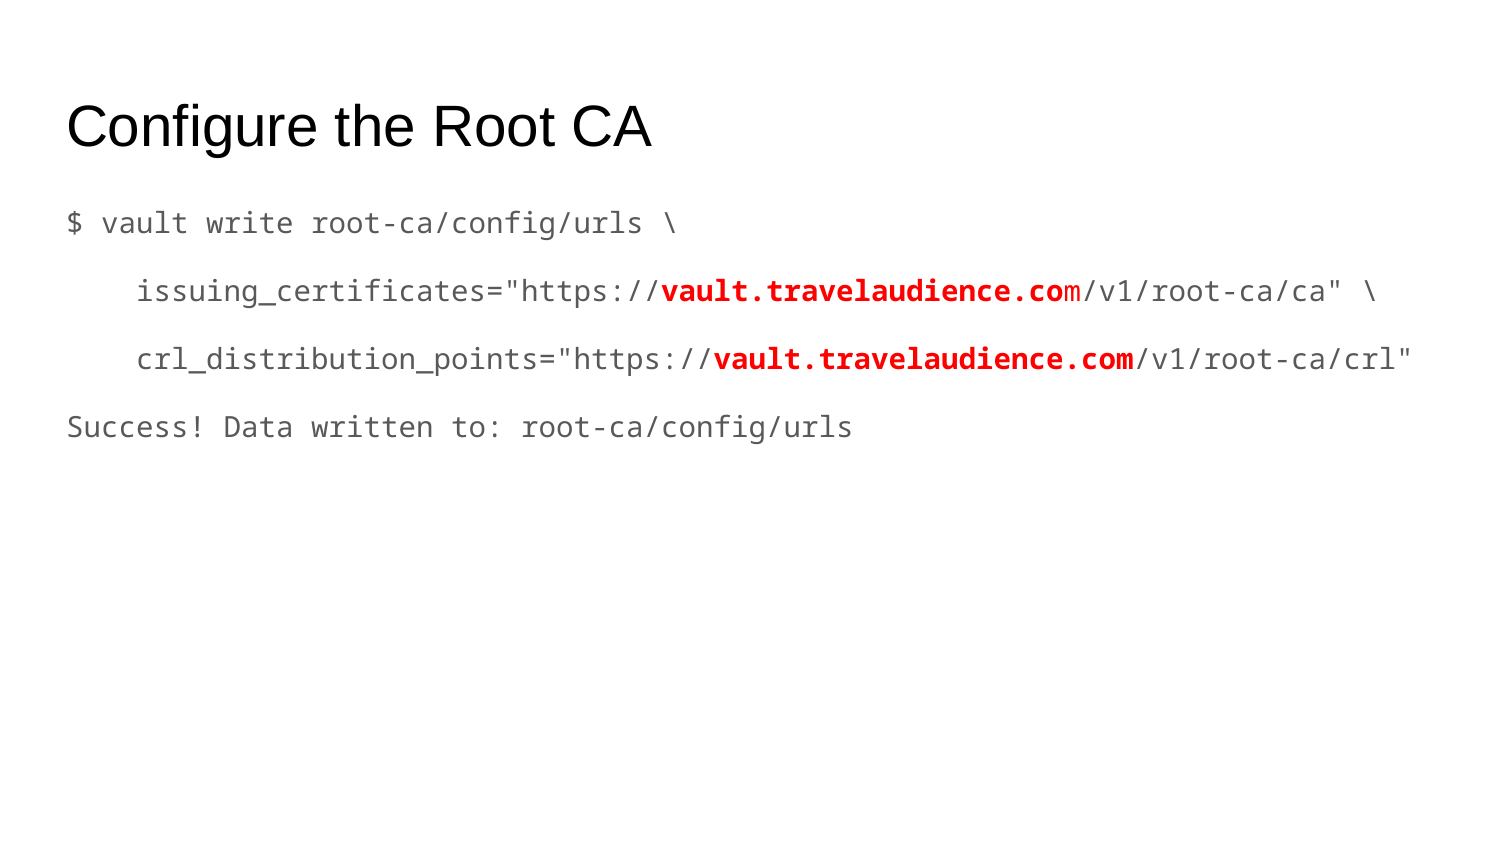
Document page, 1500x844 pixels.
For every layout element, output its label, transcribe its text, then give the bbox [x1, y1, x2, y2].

title Configure the Root CA [51, 72, 1449, 167]
list $ vault write root-ca/config/urls \ issuing_certificates="https://vault.travelaudience.com/v1/root-ca/ca" \ crl_distribution_points="https://vault.travelaudience.com/v1/root-ca/crl" Success! Data written to: root-ca/config/urls [51, 189, 1449, 750]
